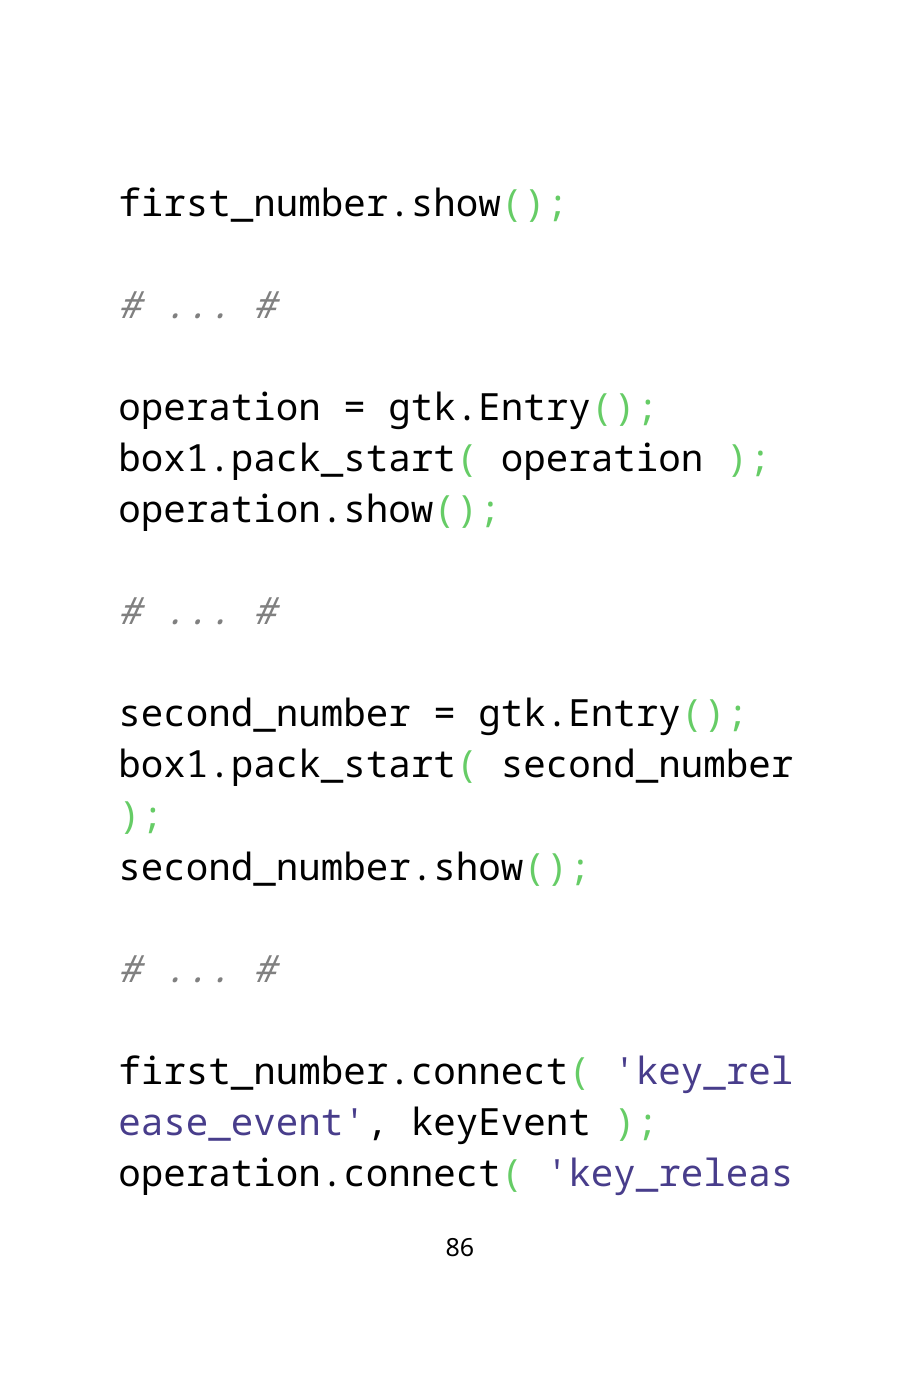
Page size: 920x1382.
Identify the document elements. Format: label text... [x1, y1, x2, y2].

text # ... # [118, 942, 801, 993]
text # ... # [118, 585, 801, 636]
text box1.pack_start( second_number ); [118, 738, 801, 840]
text operation = gtk.Entry(); [118, 381, 801, 432]
text second_number = gtk.Entry(); [118, 687, 801, 738]
text operation.connect( 'key_releas [118, 1146, 801, 1197]
text box1.pack_start( operation ); [118, 432, 801, 483]
text second_number.show(); [118, 840, 801, 891]
text # ... # [118, 278, 801, 329]
text first_number.show(); [118, 176, 801, 227]
text first_number.connect( 'key_release_event', keyEvent ); [118, 1044, 801, 1146]
text operation.show(); [118, 483, 801, 534]
